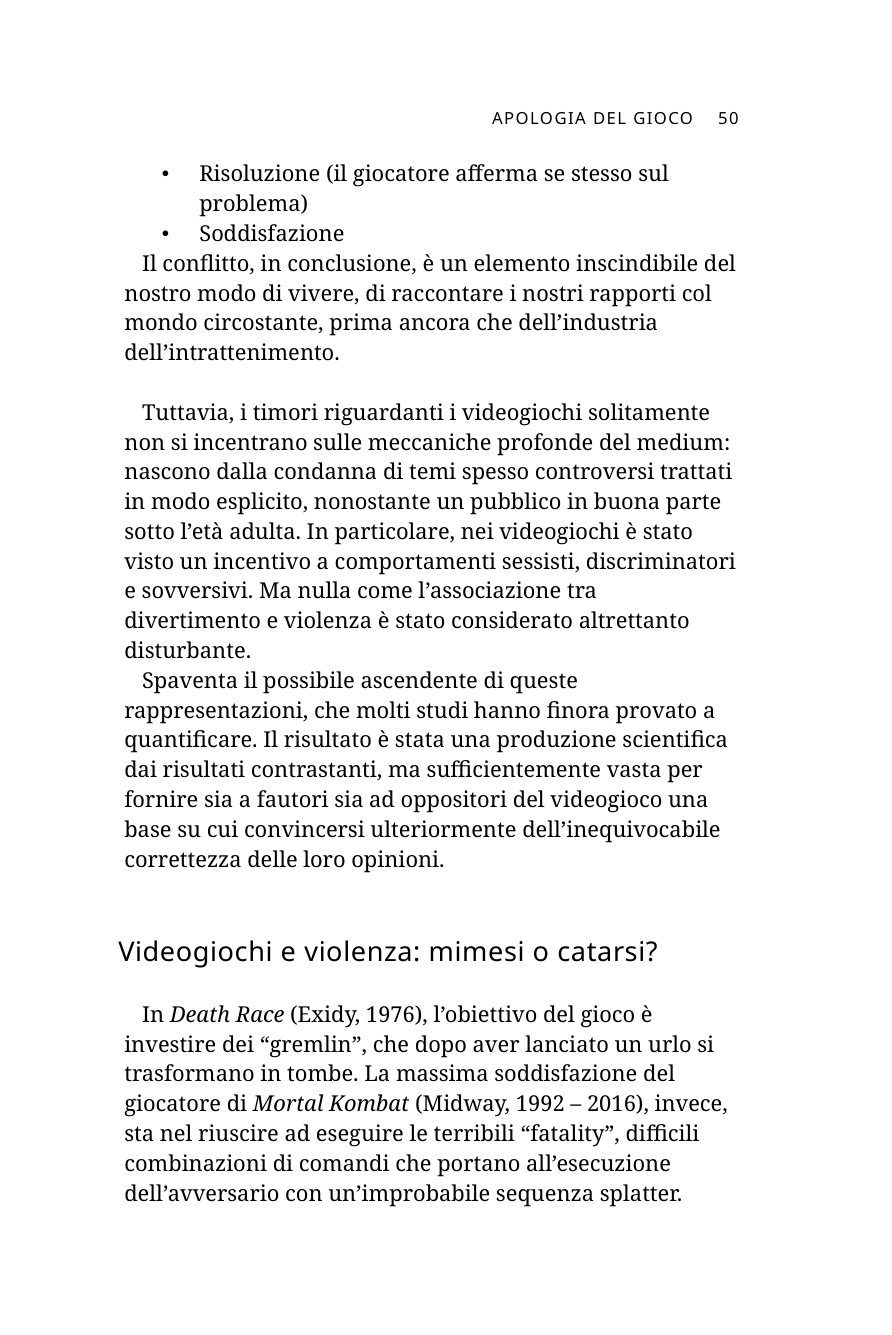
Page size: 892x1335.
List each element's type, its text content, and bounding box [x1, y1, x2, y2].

subtitle Videogiochi e violenza: mimesi o catarsi? [118, 932, 738, 969]
text Tuttavia, i timori riguardanti i videogiochi solitamente non si incentrano sulle meccaniche profonde del medium: nascono dalla condanna di temi spesso controversi trattati in modo esplicito, nonostante un pubblico in buona parte sotto l’età adulta. In particolare, nei videogiochi è stato visto un incentivo a comportamenti sessisti, discriminatori e sovversivi. Ma nulla come l’associazione tra divertimento e violenza è stato considerato altrettanto disturbante. [124, 397, 738, 665]
text Il conflitto, in conclusione, è un elemento inscindibile del nostro modo di vivere, di raccontare i nostri rapporti col mondo circostante, prima ancora che dell’industria dell’intrattenimento. [124, 248, 738, 367]
list Soddisfazione [162, 218, 738, 248]
list Risoluzione (il giocatore afferma se stesso sul problema) [162, 158, 738, 218]
text Spaventa il possibile ascendente di queste rappresentazioni, che molti studi hanno finora provato a quantificare. Il risultato è stata una produzione scientifica dai risultati contrastanti, ma sufficientemente vasta per fornire sia a fautori sia ad oppositori del videogioco una base su cui convincersi ulteriormente dell’inequivocabile correttezza delle loro opinioni. [124, 665, 738, 873]
text In Death Race (Exidy, 1976), l’obiettivo del gioco è investire dei “gremlin”, che dopo aver lanciato un urlo si trasformano in tombe. La massima soddisfazione del giocatore di Mortal Kombat (Midway, 1992 – 2016), invece, sta nel riuscire ad eseguire le terribili “fatality”, difficili combinazioni di comandi che portano all’esecuzione dell’avversario con un’improbabile sequenza splatter. [124, 999, 738, 1207]
